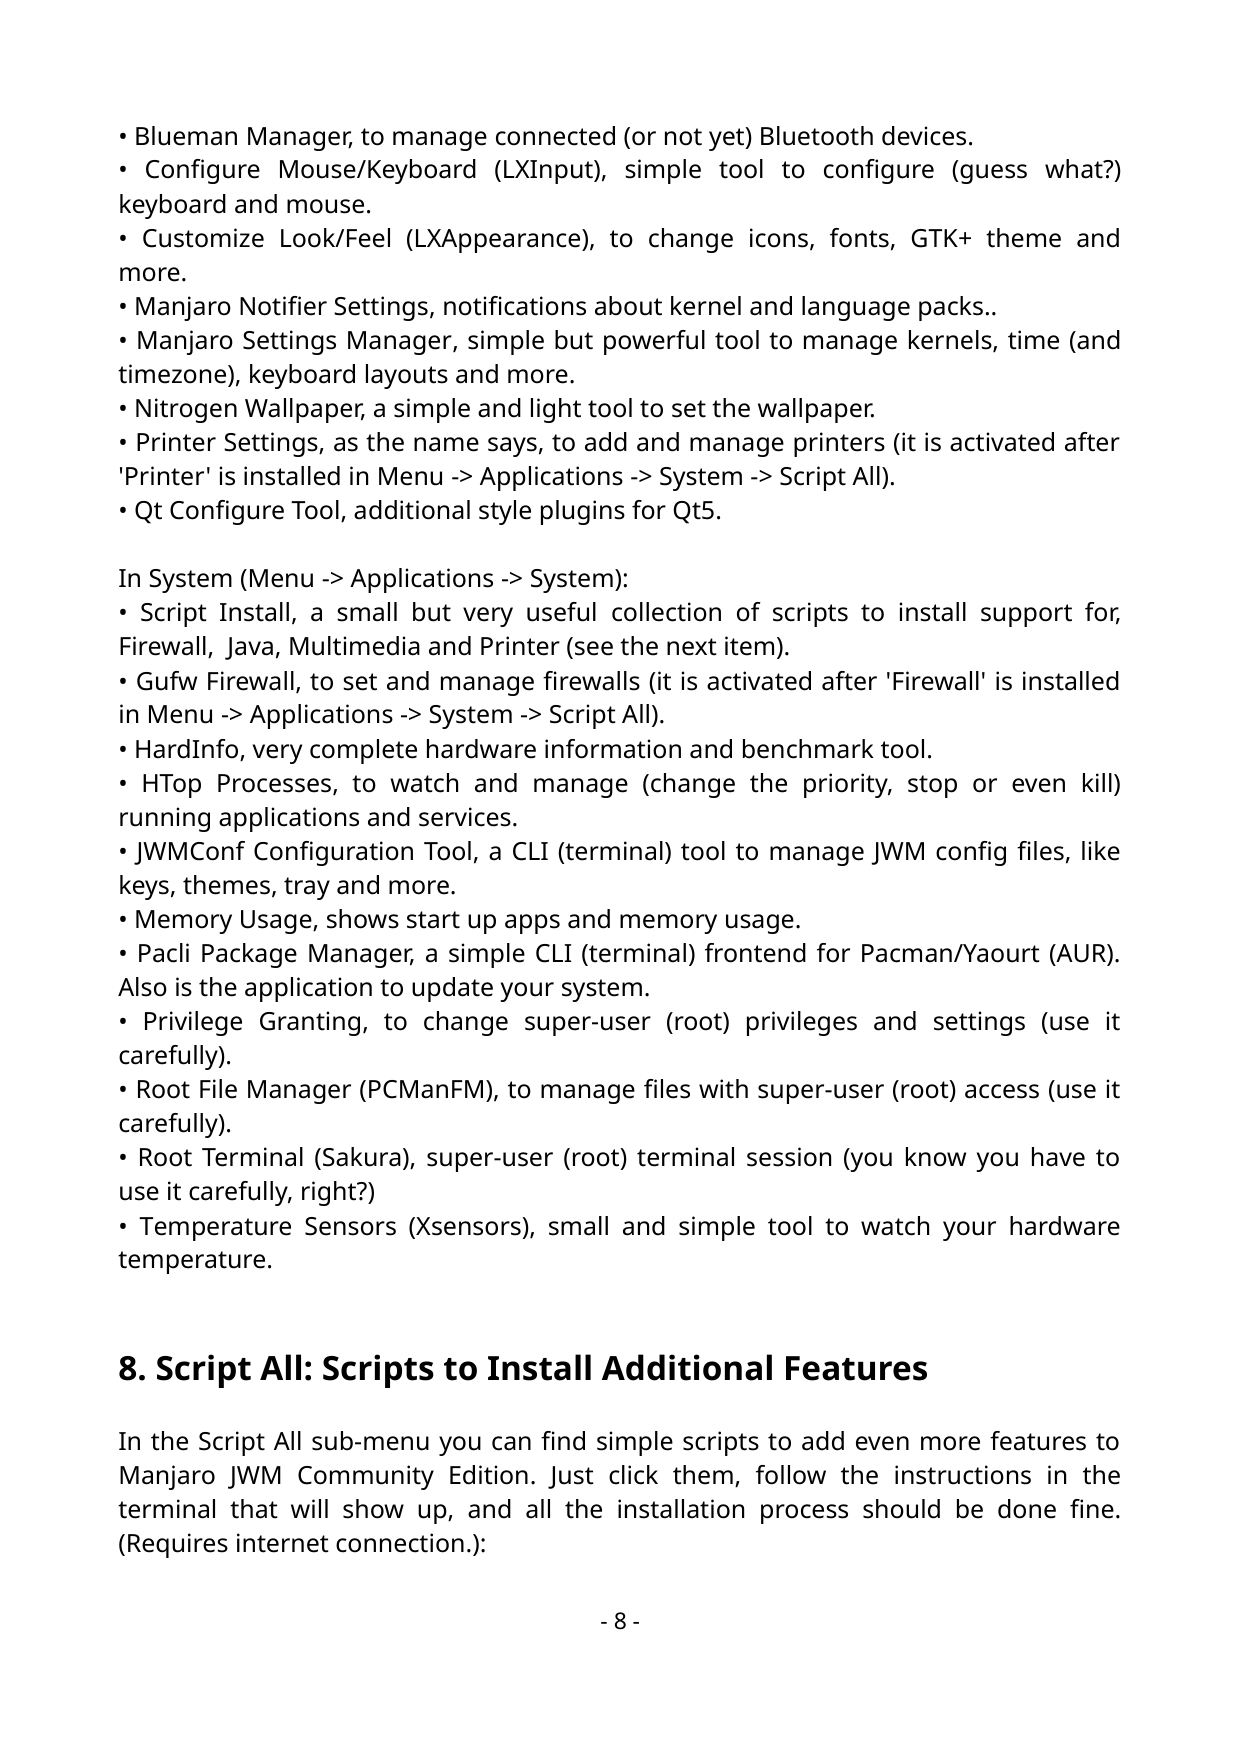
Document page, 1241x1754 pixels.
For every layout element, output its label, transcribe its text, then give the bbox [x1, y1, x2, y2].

text • Nitrogen Wallpaper, a simple and light tool to set the wallpaper. [118, 391, 1122, 425]
subtitle 8. Script All: Scripts to Install Additional Features [118, 1344, 1122, 1390]
text • HTop Processes, to watch and manage (change the priority, stop or even kill) running applications and services. [118, 765, 1122, 833]
text • Memory Usage, shows start up apps and memory usage. [118, 902, 1122, 936]
text In System (Menu -> Applications -> System): [118, 561, 1122, 595]
text • Configure Mouse/Keyboard (LXInput), simple tool to configure (guess what?) keyboard and mouse. [118, 152, 1122, 220]
text • Customize Look/Feel (LXAppearance), to change icons, fonts, GTK+ theme and more. [118, 220, 1122, 288]
text • Temperature Sensors (Xsensors), small and simple tool to watch your hardware temperature. [118, 1208, 1122, 1276]
text • Root File Manager (PCManFM), to manage files with super-user (root) access (use it carefully). [118, 1072, 1122, 1140]
text • Root Terminal (Sakura), super-user (root) terminal session (you know you have to use it carefully, right?) [118, 1140, 1122, 1208]
text • Script Install, a small but very useful collection of scripts to install support for, Firewall, Java, Multimedia and Printer (see the next item). [118, 595, 1122, 663]
text • Gufw Firewall, to set and manage firewalls (it is activated after 'Firewall' is installed in Menu -> Applications -> System -> Script All). [118, 663, 1122, 731]
text • Manjaro Notifier Settings, notifications about kernel and language packs.. [118, 288, 1122, 322]
text • Printer Settings, as the name says, to add and manage printers (it is activated after 'Printer' is installed in Menu -> Applications -> System -> Script All). [118, 425, 1122, 493]
text • Privilege Granting, to change super-user (root) privileges and settings (use it carefully). [118, 1004, 1122, 1072]
text • Manjaro Settings Manager, simple but powerful tool to manage kernels, time (and timezone), keyboard layouts and more. [118, 322, 1122, 391]
text • Blueman Manager, to manage connected (or not yet) Bluetooth devices. [118, 118, 1122, 152]
text • JWMConf Configuration Tool, a CLI (terminal) tool to manage JWM config files, like keys, themes, tray and more. [118, 833, 1122, 902]
text In the Script All sub-menu you can find simple scripts to add even more features to Manjaro JWM Community Edition. Just click them, follow the instructions in the terminal that will show up, and all the installation process should be done fine. (Requires internet connection.): [118, 1424, 1122, 1560]
text • HardInfo, very complete hardware information and benchmark tool. [118, 731, 1122, 765]
text • Qt Configure Tool, additional style plugins for Qt5. [118, 493, 1122, 527]
text • Pacli Package Manager, a simple CLI (terminal) frontend for Pacman/Yaourt (AUR). Also is the application to update your system. [118, 936, 1122, 1004]
